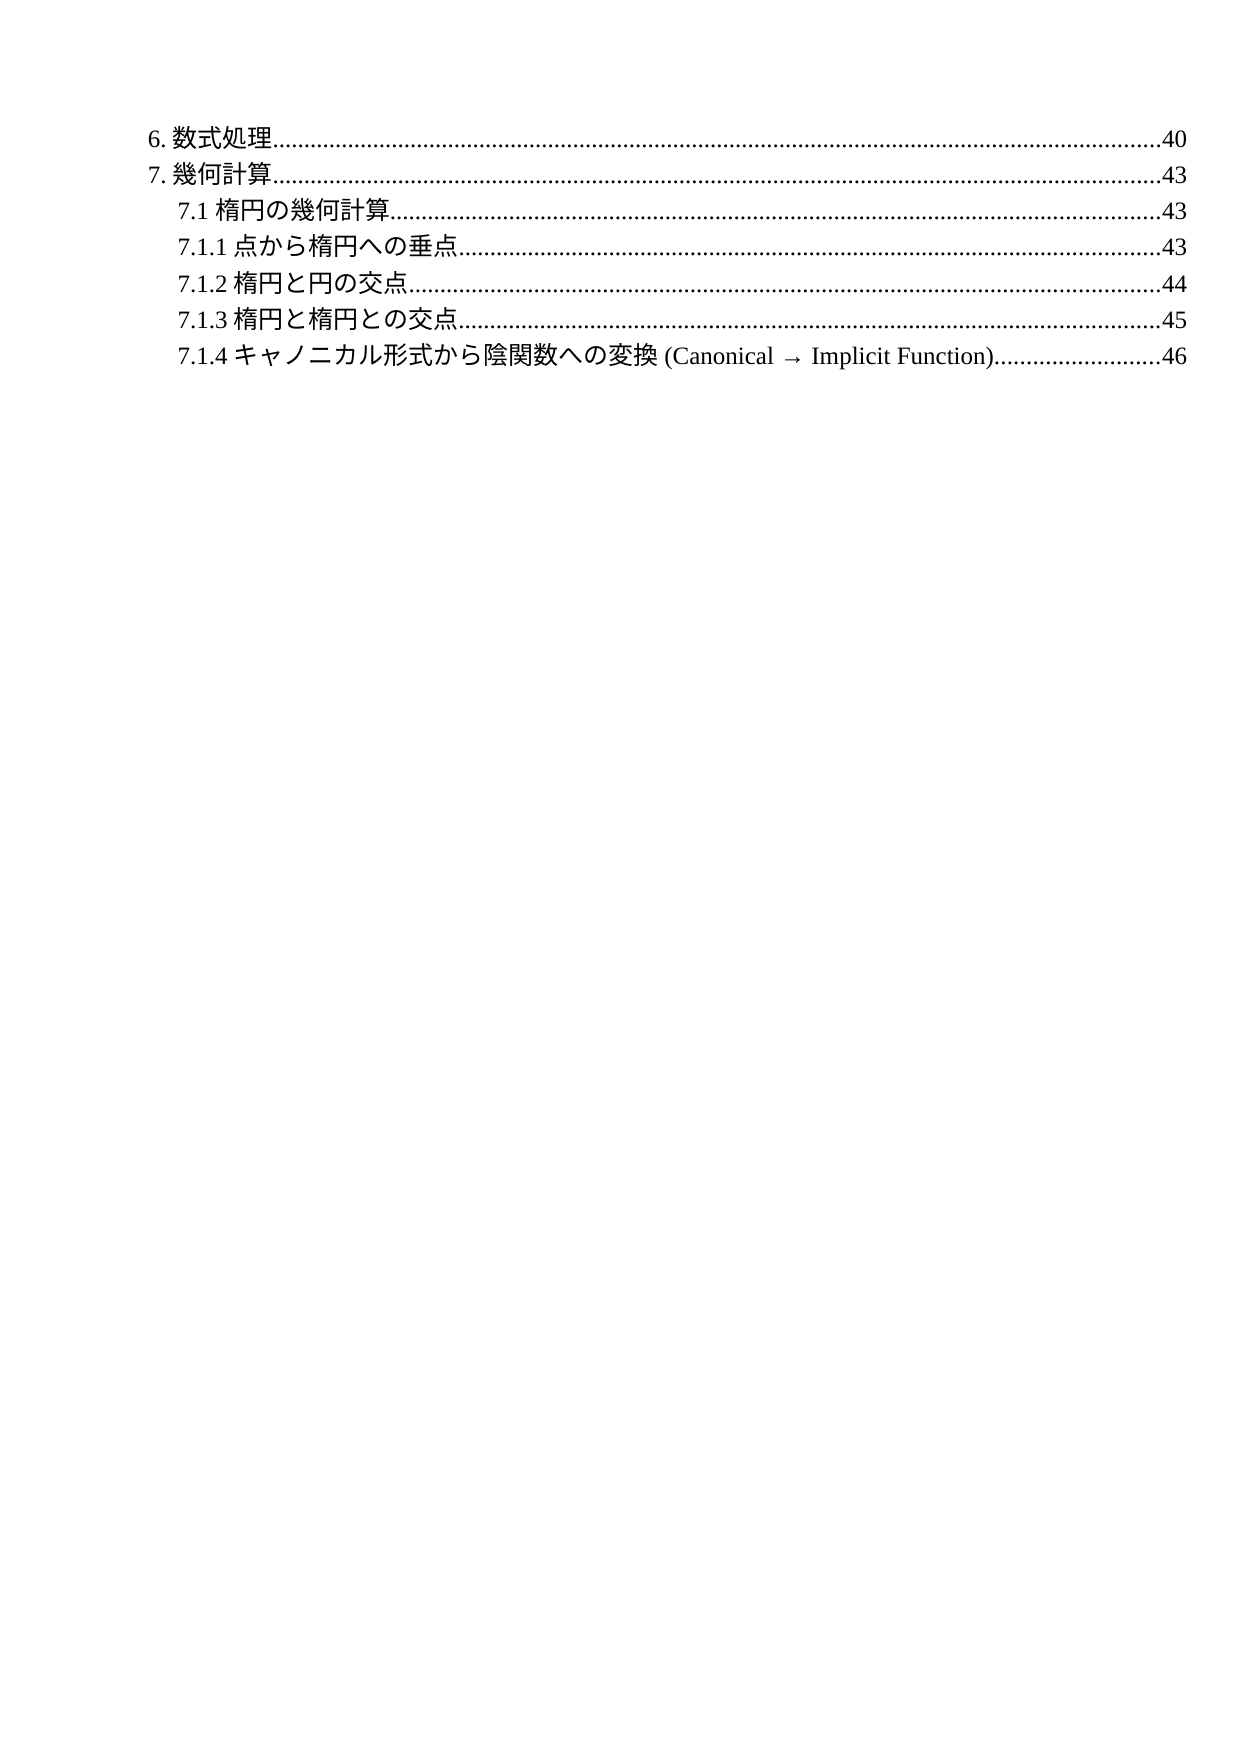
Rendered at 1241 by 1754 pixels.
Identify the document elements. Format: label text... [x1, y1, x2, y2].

text 7.1.1 点から楕円への垂点 43 [177, 227, 1187, 263]
text 7.1 楕円の幾何計算 43 [177, 191, 1187, 227]
text 7.1.2 楕円と円の交点 44 [177, 263, 1187, 299]
text 7.1.3 楕円と楕円との交点 45 [177, 299, 1187, 336]
text 7.1.4 キャノニカル形式から陰関数への変換 (Canonical → Implicit Function) 46 [177, 336, 1187, 372]
text 6. 数式処理 40 [148, 118, 1187, 154]
text 7. 幾何計算 43 [148, 154, 1187, 191]
